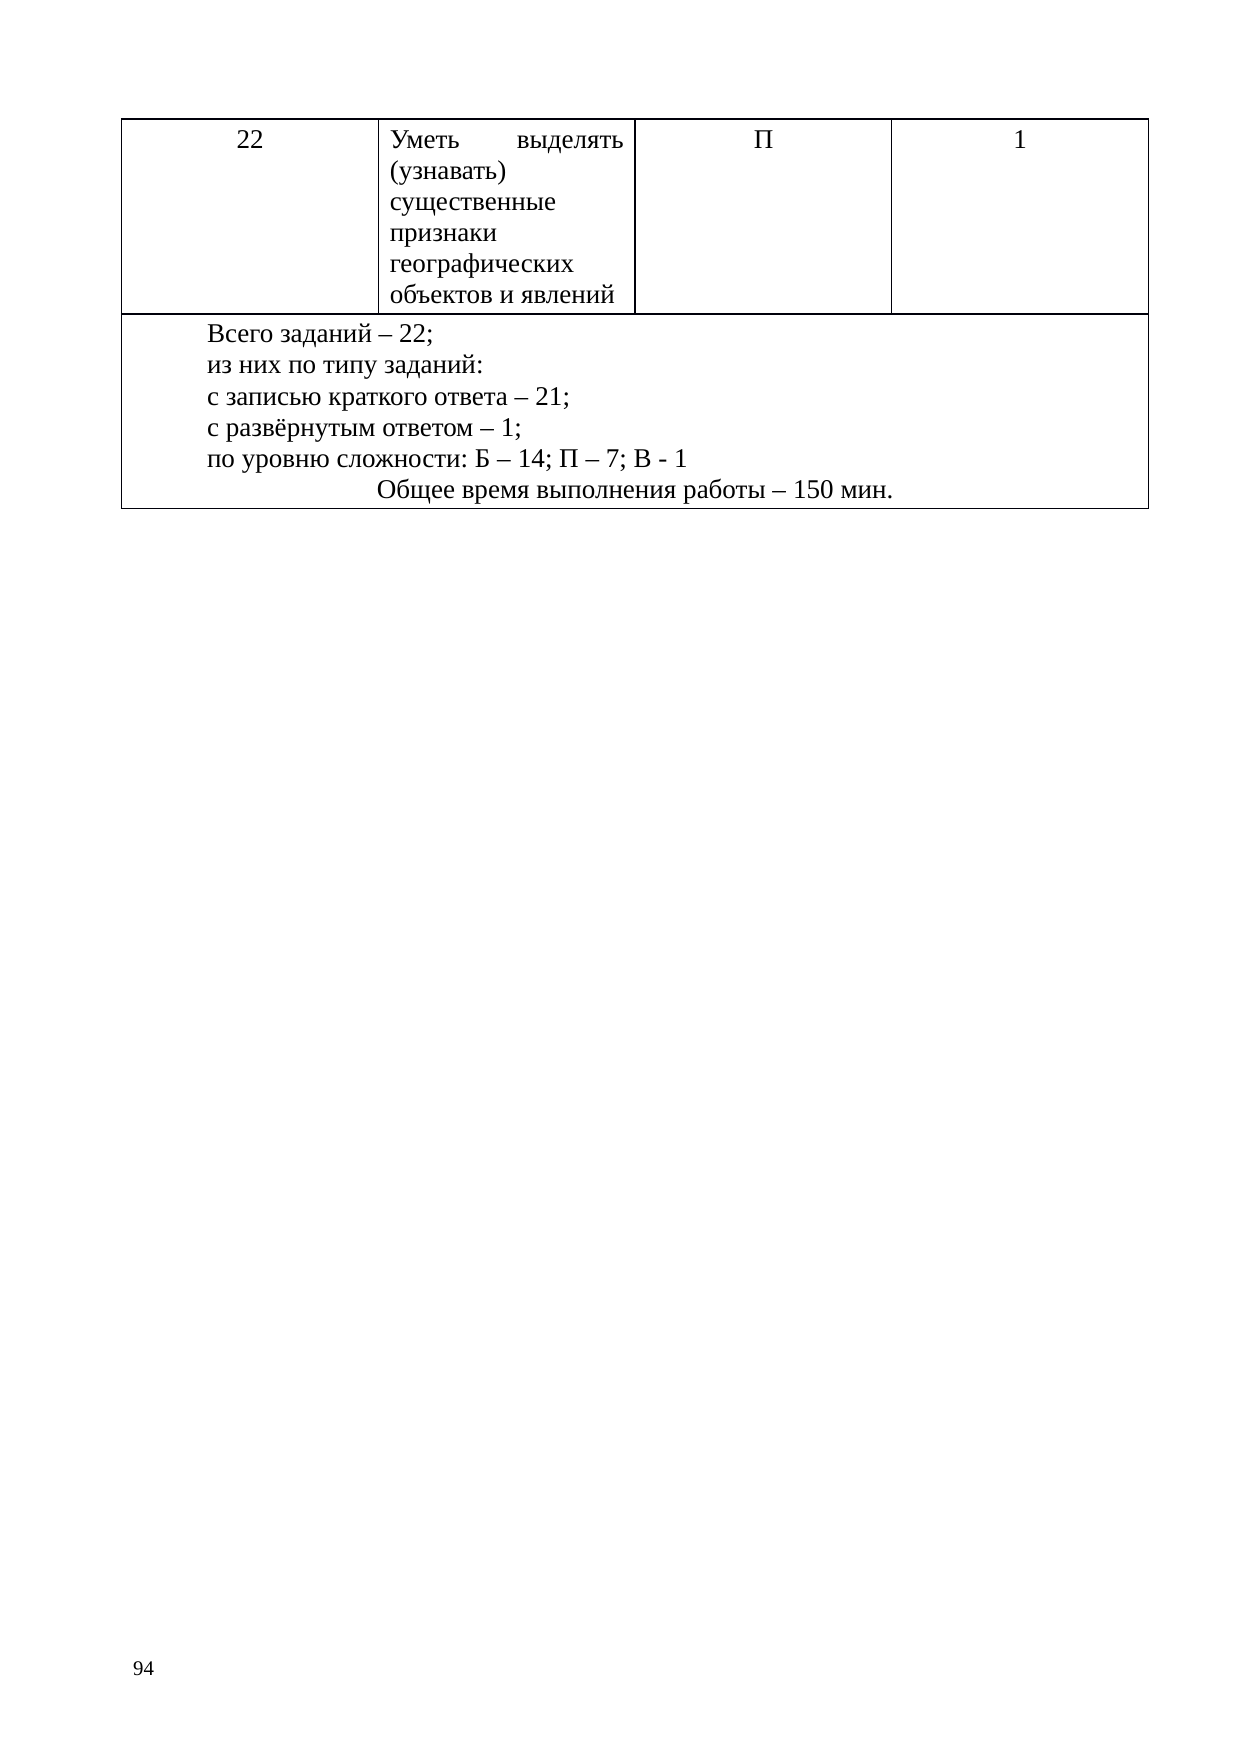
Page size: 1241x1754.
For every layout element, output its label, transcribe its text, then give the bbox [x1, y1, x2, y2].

table_cell 22 [122, 120, 378, 313]
table_cell Всего заданий – 22; из них по типу заданий: с записью краткого ответа – 21; с развёрнутым ответом – 1; по уровню сложности: Б – 14; П – 7; В - 1 Общее время выполнения работы – 150 мин. [122, 315, 1148, 507]
table_cell 1 [892, 120, 1148, 313]
table_cell П [636, 120, 891, 313]
table_cell Уметь выделять (узнавать) существенные признаки географических объектов и явлений [379, 120, 634, 313]
